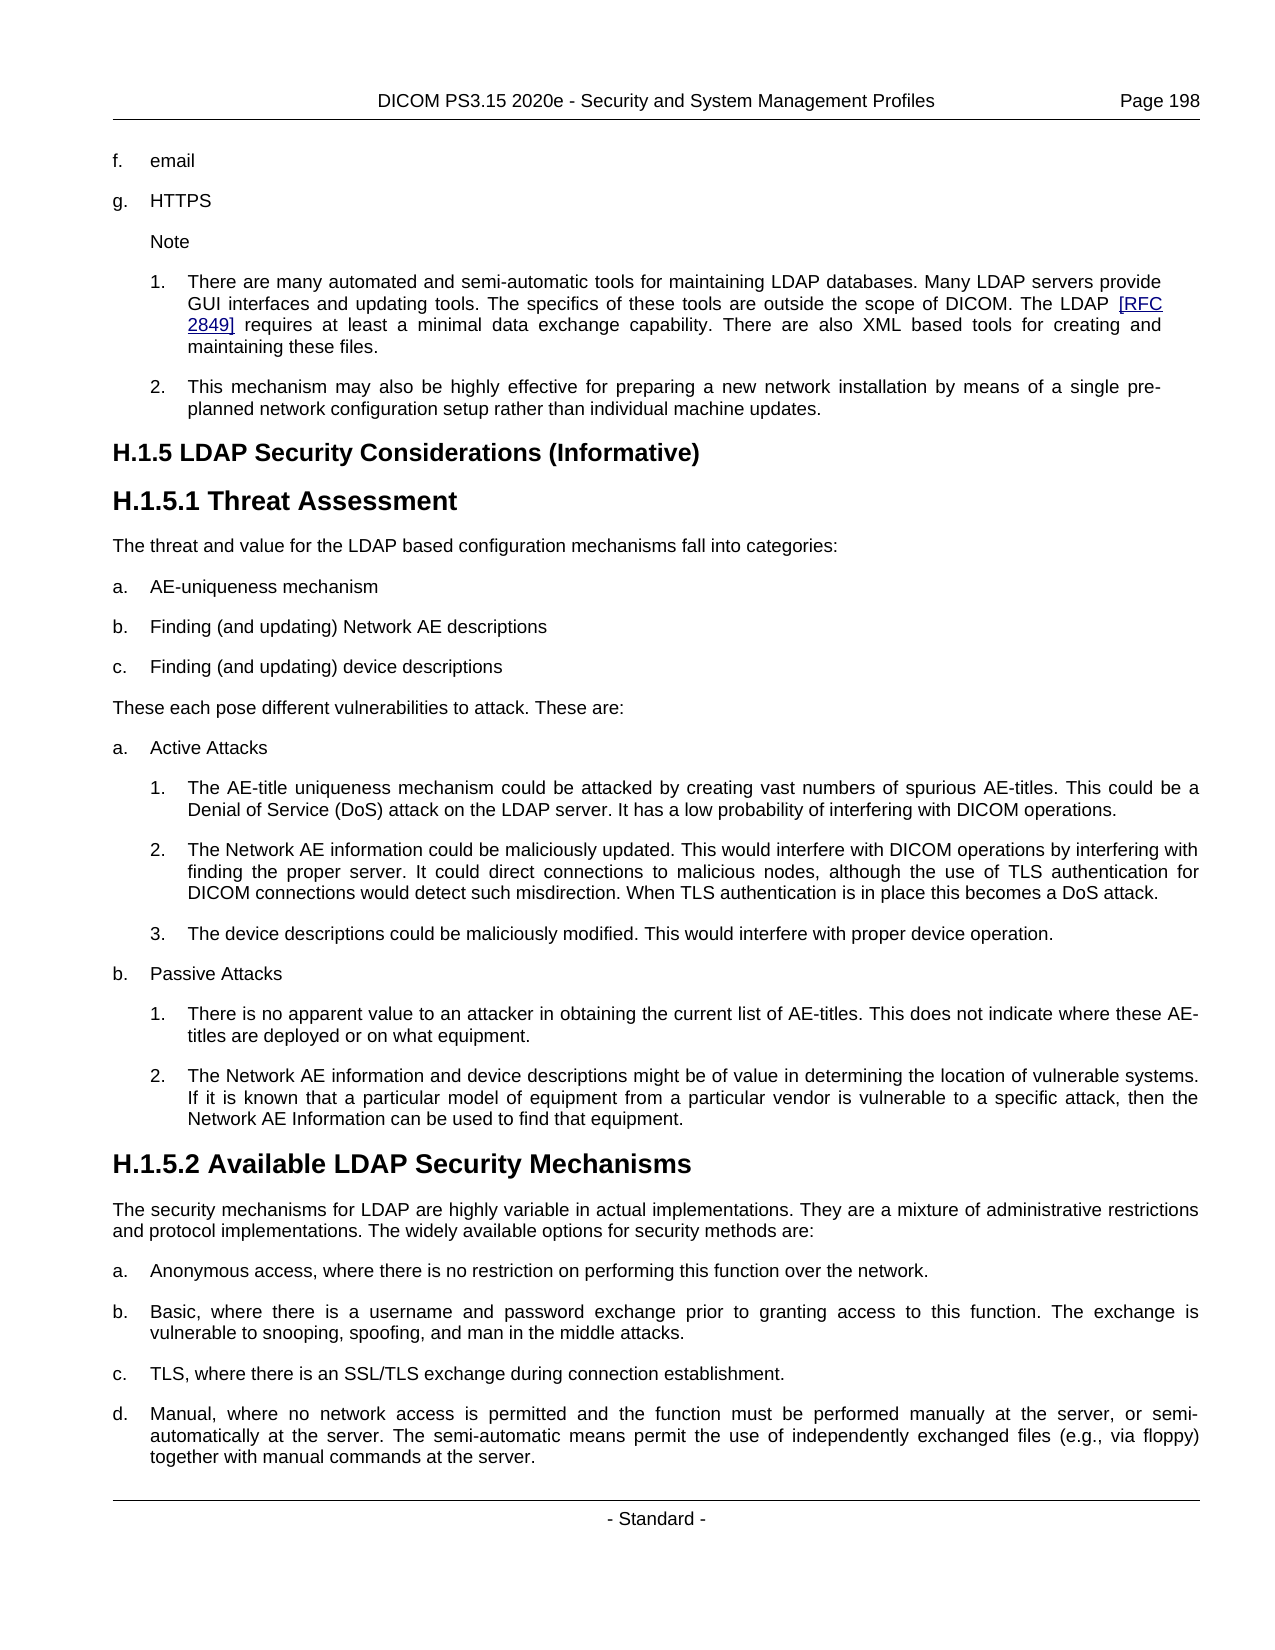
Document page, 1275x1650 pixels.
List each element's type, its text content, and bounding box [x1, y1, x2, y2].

text The security mechanisms for LDAP are highly variable in actual implementations. They are a mixture of administrative restrictions and protocol implementations. The widely available options for security methods are: [112, 1198, 1200, 1242]
text c. TLS, where there is an SSL/TLS exchange during connection establishment. [112, 1362, 1200, 1384]
text c. Finding (and updating) device descriptions [112, 656, 1200, 678]
text b. Basic, where there is a username and password exchange prior to granting access to this function. The exchange is vulnerable to snooping, spoofing, and man in the middle attacks. [112, 1301, 1200, 1344]
text 1. The AE-title uniqueness mechanism could be attacked by creating vast numbers of spurious AE-titles. This could be a Denial of Service (DoS) attack on the LDAP server. It has a low probability of interfering with DICOM operations. [150, 777, 1200, 820]
text b. Finding (and updating) Network AE descriptions [112, 616, 1200, 637]
text f. email [112, 150, 1200, 172]
text H.1.5.1 Threat Assessment [112, 485, 1200, 517]
text a. Anonymous access, where there is no restriction on performing this function over the network. [112, 1260, 1200, 1282]
text Note [150, 231, 1162, 252]
text These each pose different vulnerabilities to attack. These are: [112, 697, 1200, 718]
text d. Manual, where no network access is permitted and the function must be performed manually at the server, or semi-automatically at the server. The semi-automatic means permit the use of independently exchanged files (e.g., via floppy) together with manual commands at the server. [112, 1403, 1200, 1467]
text 3. The device descriptions could be maliciously modified. This would interfere with proper device operation. [150, 922, 1200, 944]
text 1. There is no apparent value to an attacker in obtaining the current list of AE-titles. This does not indicate where these AE-titles are deployed or on what equipment. [150, 1003, 1200, 1046]
text H.1.5 LDAP Security Considerations (Informative) [112, 438, 1200, 467]
text 1. There are many automated and semi-automatic tools for maintaining LDAP databases. Many LDAP servers provide GUI interfaces and updating tools. The specifics of these tools are outside the scope of DICOM. The LDAP [RFC 2849] requires at least a minimal data exchange capability. There are also XML based tools for creating and maintaining these files. [150, 271, 1162, 357]
text b. Passive Attacks [112, 963, 1200, 984]
text H.1.5.2 Available LDAP Security Mechanisms [112, 1148, 1200, 1180]
text g. HTTPS [112, 190, 1200, 212]
text 2. This mechanism may also be highly effective for preparing a new network installation by means of a single pre-planned network configuration setup rather than individual machine updates. [150, 376, 1162, 419]
text The threat and value for the LDAP based configuration mechanisms fall into categories: [112, 535, 1200, 557]
text a. Active Attacks [112, 737, 1200, 758]
text 2. The Network AE information and device descriptions might be of value in determining the location of vulnerable systems. If it is known that a particular model of equipment from a particular vendor is vulnerable to a specific attack, then the Network AE Information can be used to find that equipment. [150, 1065, 1200, 1130]
text a. AE-uniqueness mechanism [112, 576, 1200, 597]
text 2. The Network AE information could be maliciously updated. This would interfere with DICOM operations by interfering with finding the proper server. It could direct connections to malicious nodes, although the use of TLS authentication for DICOM connections would detect such misdirection. When TLS authentication is in place this becomes a DoS attack. [150, 839, 1200, 904]
